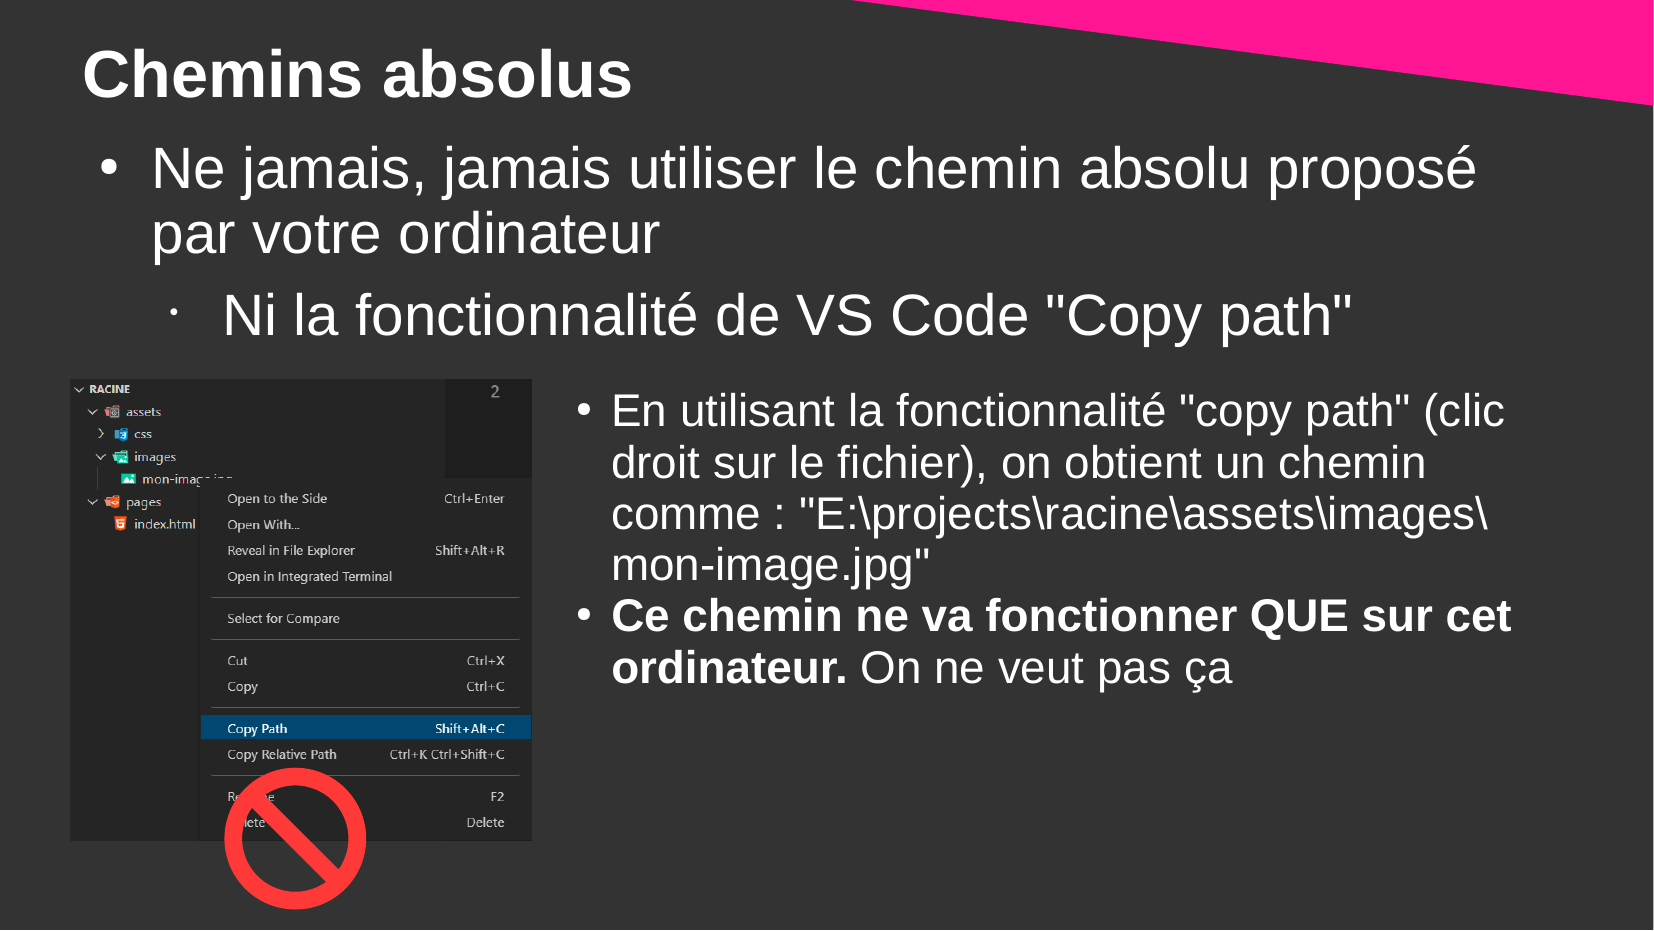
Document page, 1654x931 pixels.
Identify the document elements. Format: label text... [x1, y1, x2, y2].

text_box En utilisant la fonctionnalité "copy path" (clic droit sur le fichier), on obtient un chemin comme : "E:\projects\racine\assets\images\mon-image.jpg" Ce chemin ne va fonctionner QUE sur cet ordinateur. On ne veut pas ça [561, 377, 1530, 827]
text_box [224, 767, 367, 910]
text_box [850, 0, 1654, 106]
title Chemins absolus [82, 37, 1571, 122]
picture [266, 786, 348, 841]
picture [70, 379, 532, 841]
list Ne jamais, jamais utiliser le chemin absolu proposé par votre ordinateur Ni la fonctionnalité de VS Code "Copy path" [80, 135, 1546, 497]
picture [243, 809, 284, 841]
